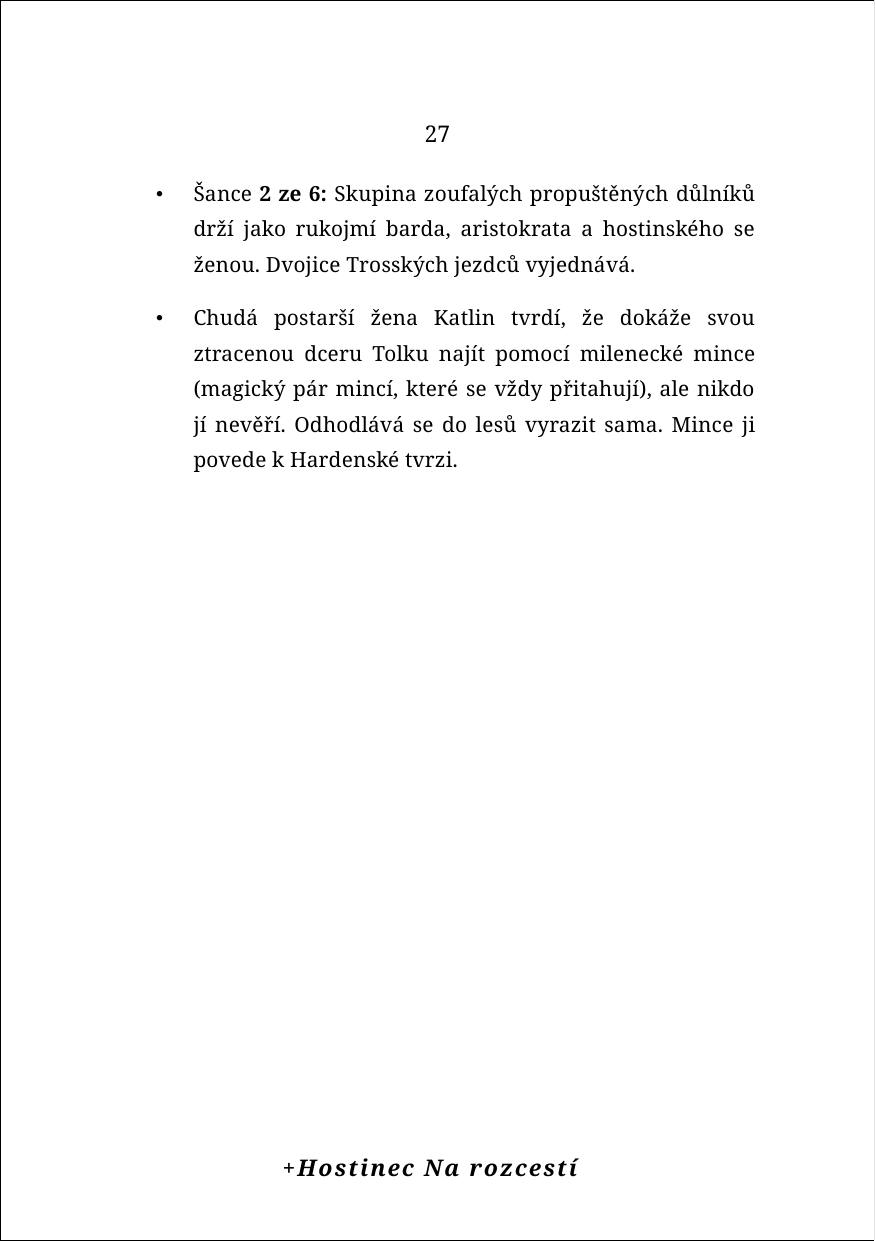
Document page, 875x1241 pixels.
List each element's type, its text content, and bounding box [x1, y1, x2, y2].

list Šance 2 ze 6: Skupina zoufalých propuštěných důlníků drží jako rukojmí barda, aristokrata a hostinského se ženou. Dvojice Trosských jezdců vyjednává. [156, 179, 756, 278]
list Chudá postarší žena Katlin tvrdí, že dokáže svou ztracenou dceru Tolku najít pomocí milenecké mince (magický pár mincí, které se vždy přitahují), ale nikdo jí nevěří. Odhodlává se do lesů vyrazit sama. Mince ji povede k Hardenské tvrzi. [156, 303, 756, 474]
